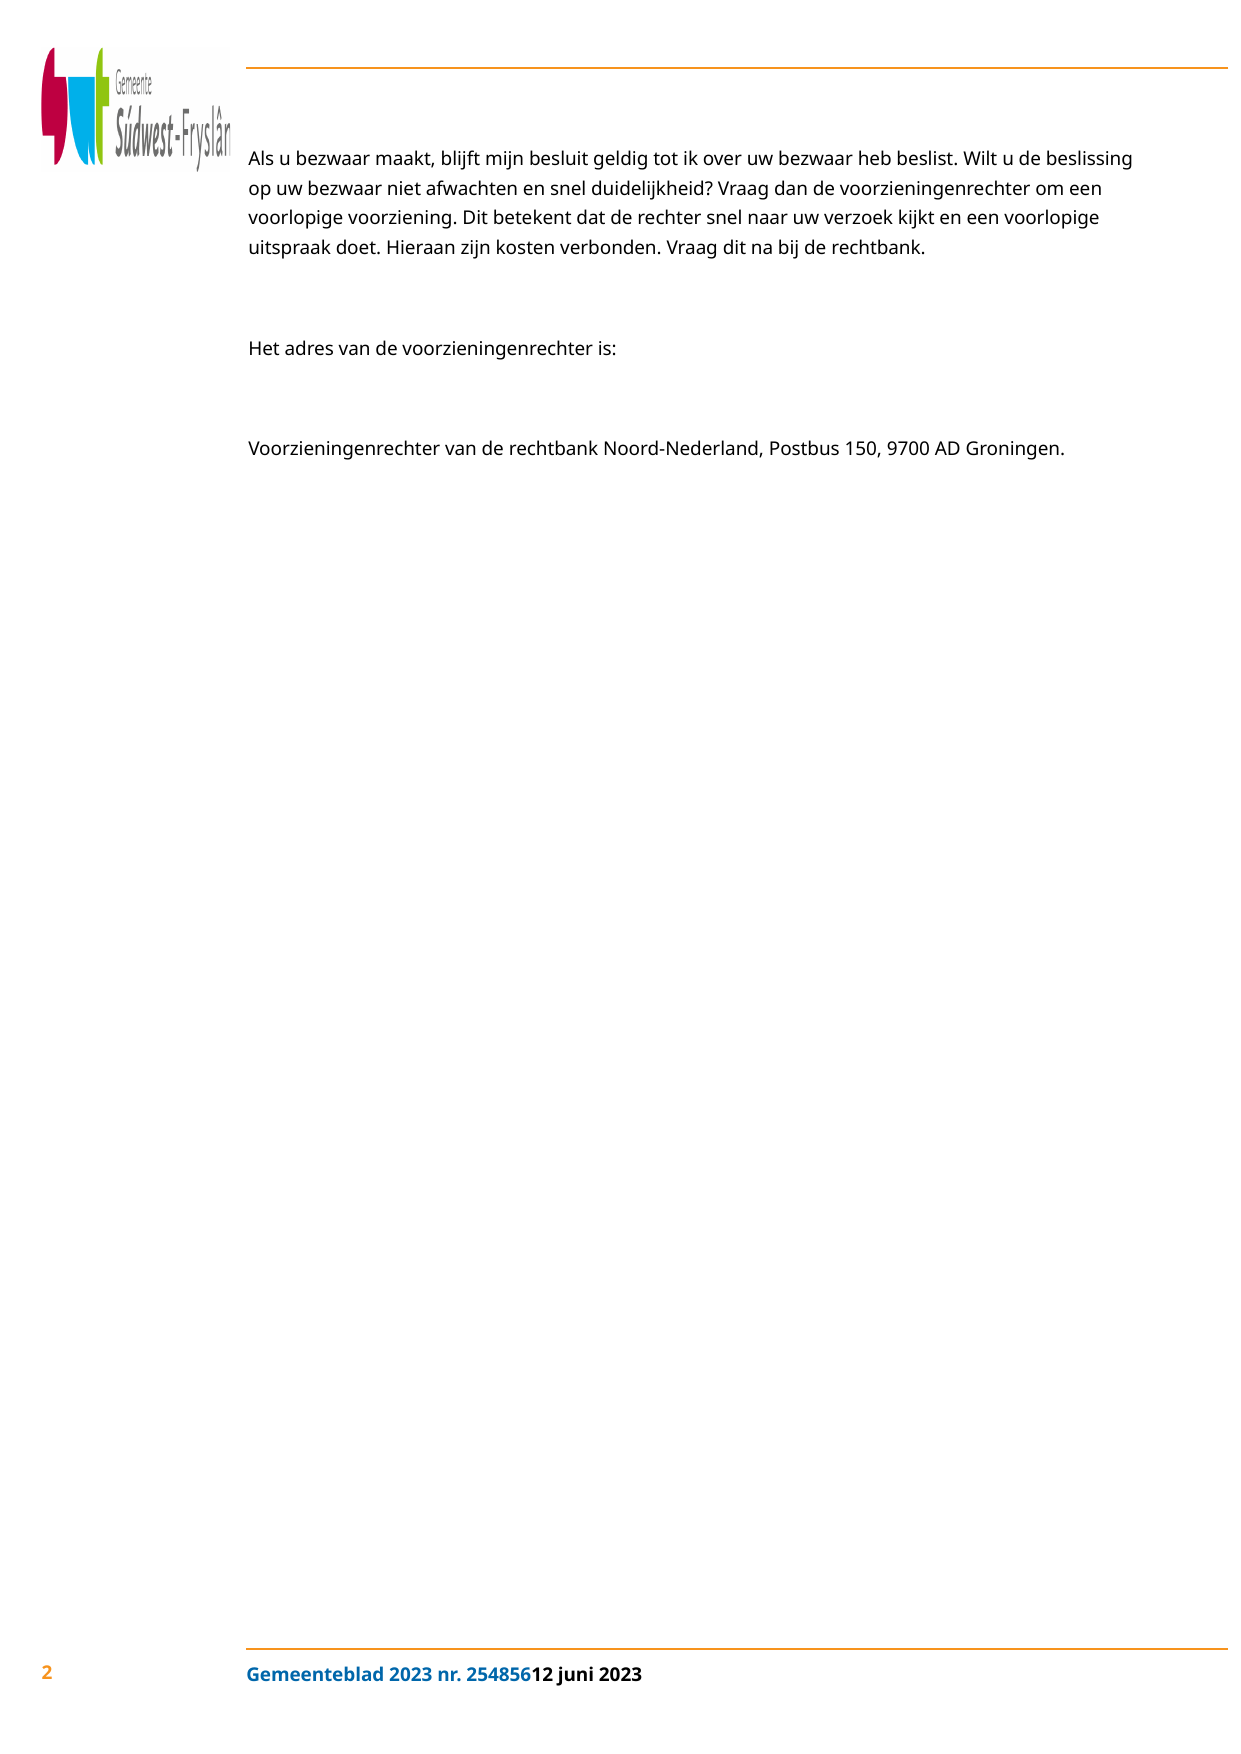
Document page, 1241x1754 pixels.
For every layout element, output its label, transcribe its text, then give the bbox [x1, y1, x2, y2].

text Voorzieningenrechter van de rechtbank Noord-Nederland, Postbus 150, 9700 AD Groningen. [248, 436, 1152, 461]
text Het adres van de voorzieningenrechter is: [248, 335, 1152, 361]
text Als u bezwaar maakt, blijft mijn besluit geldig tot ik over uw bezwaar heb beslist. Wilt u de beslissing op uw bezwaar niet afwachten en snel duidelijkheid? Vraag dan de voorzieningenrechter om een voorlopige voorziening. Dit betekent dat de rechter snel naar uw verzoek kijkt en een voorlopige uitspraak doet. Hieraan zijn kosten verbonden. Vraag dit na bij de rechtbank. [248, 145, 1152, 260]
picture [41, 47, 231, 172]
